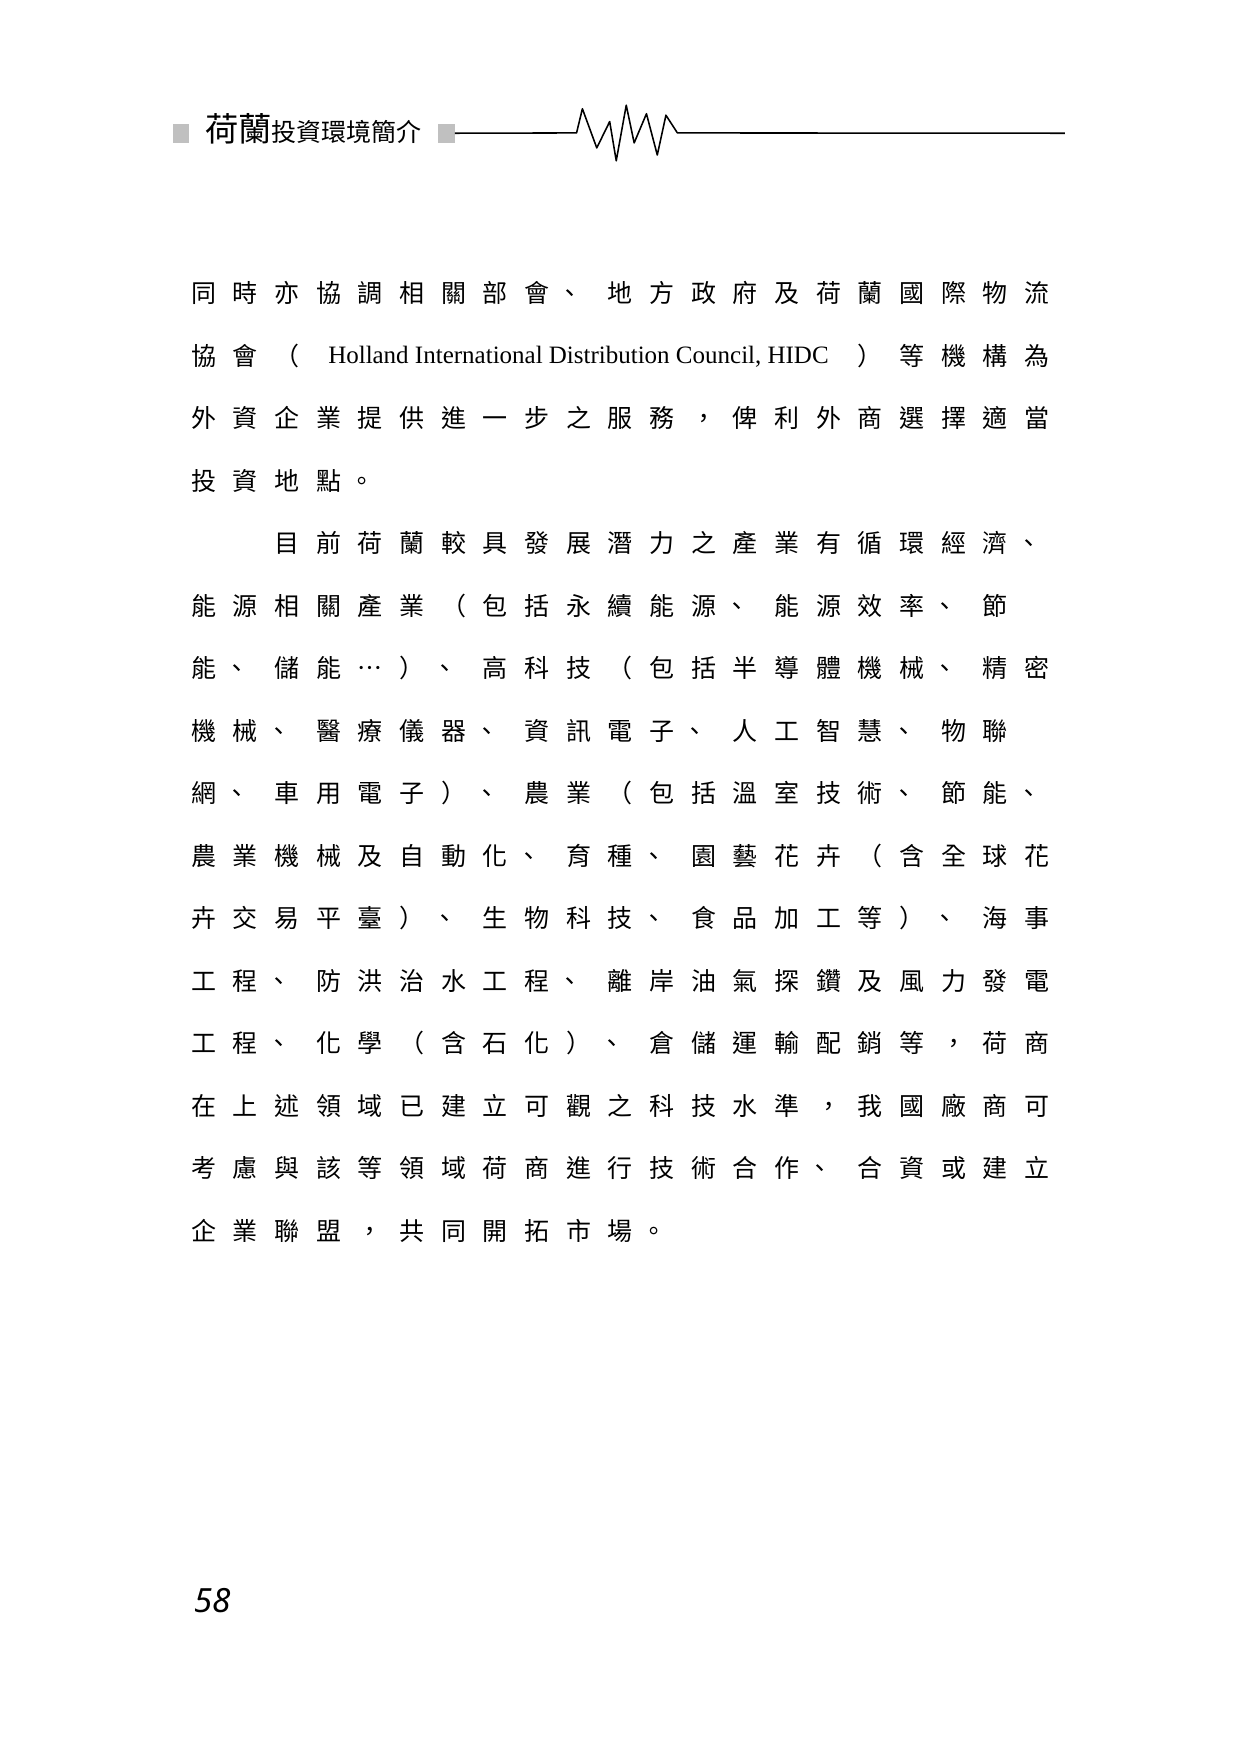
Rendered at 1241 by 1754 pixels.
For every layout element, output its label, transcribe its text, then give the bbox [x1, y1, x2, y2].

text 目前荷蘭較具發展潛力之產業有循環經濟、能源相關產業（包括永續能源、能源效率、節能、儲能…）、高科技（包括半導體機械、精密機械、醫療儀器、資訊電子、人工智慧、物聯網、車用電子）、農業（包括溫室技術、節能、農業機械及自動化、育種、園藝花卉（含全球花卉交易平臺）、生物科技、食品加工等）、海事工程、防洪治水工程、離岸油氣探鑽及風力發電工程、化學（含石化）、倉儲運輸配銷等，荷商在上述領域已建立可觀之科技水準，我國廠商可考慮與該等領域荷商進行技術合作、合資或建立企業聯盟，共同開拓市場。 [183, 500, 1058, 1250]
text 同時亦協調相關部會、地方政府及荷蘭國際物流協會（Holland International Distribution Council, HIDC）等機構為外資企業提供進一步之服務，俾利外商選擇適當投資地點。 [183, 250, 1058, 500]
